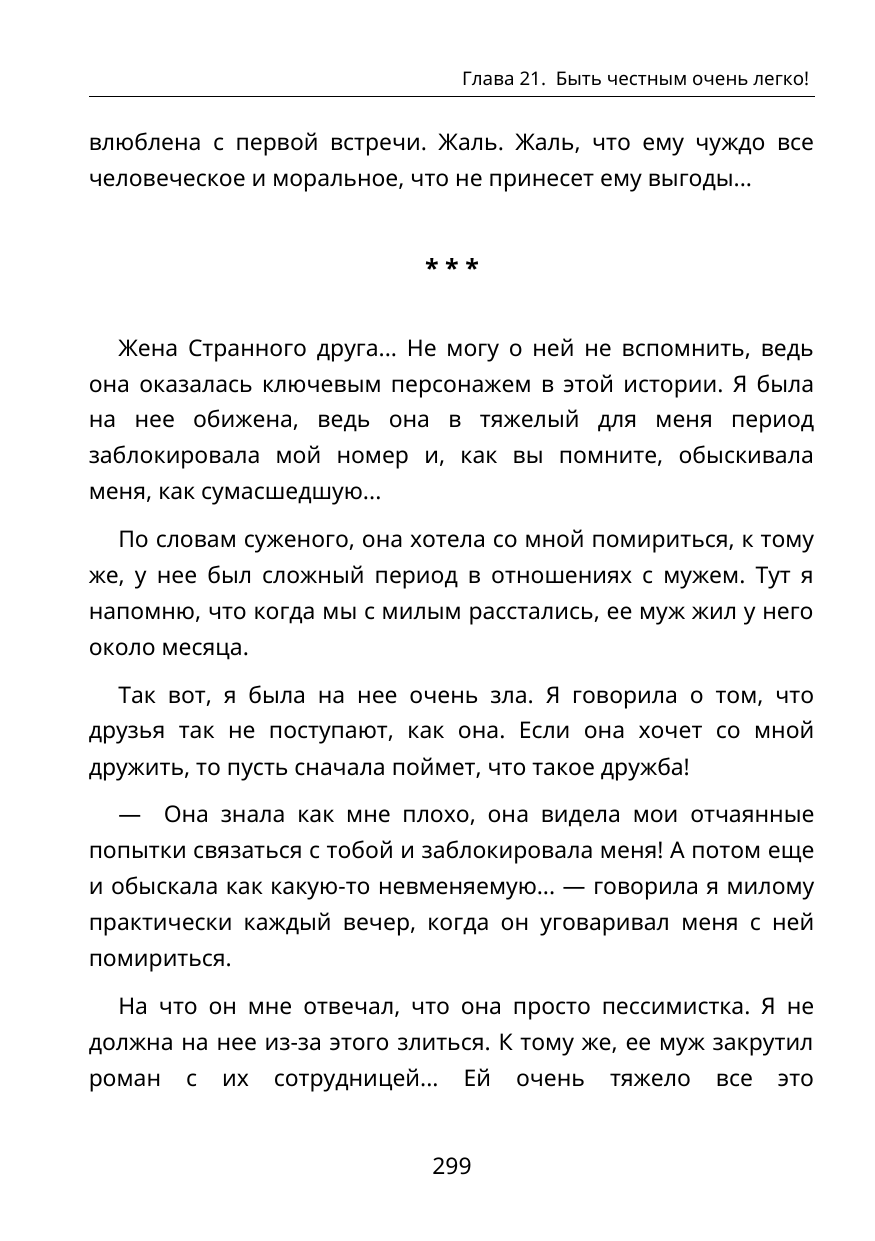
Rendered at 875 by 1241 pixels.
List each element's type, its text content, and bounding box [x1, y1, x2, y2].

text По словам суженого, она хотела со мной помириться, к тому же, у нее был сложный период в отношениях с мужем. Тут я напомню, что когда мы с милым расстались, ее муж жил у него около месяца. [88, 523, 815, 662]
text Так вот, я была на нее очень зла. Я говорила о том, что друзья так не поступают, как она. Если она хочет со мной дружить, то пусть сначала поймет, что такое дружба! [88, 678, 815, 782]
text На что он мне отвечал, что она просто пессимистка. Я не должна на нее из-за этого злиться. К тому же, ее муж закрутил роман с их сотрудницей... Ей очень тяжело все это [88, 989, 815, 1093]
text Жена Странного друга... Не могу о ней не вспомнить, ведь она оказалась ключевым персонажем в этой истории. Я была на нее обижена, ведь она в тяжелый для меня период заблокировала мой номер и, как вы помните, обыскивала меня, как сумасшедшую... [88, 332, 815, 507]
text влюблена с первой встречи. Жаль. Жаль, что ему чуждо все человеческое и моральное, что не принесет ему выгоды... [88, 126, 815, 193]
subtitle * * * [88, 251, 815, 285]
list Она знала как мне плохо, она видела мои отчаянные попытки связаться с тобой и заблокировала меня! А потом еще и обыскала как какую-то невменяемую... — говорила я милому практически каждый вечер, когда он уговаривал меня с ней помириться. [88, 798, 815, 973]
